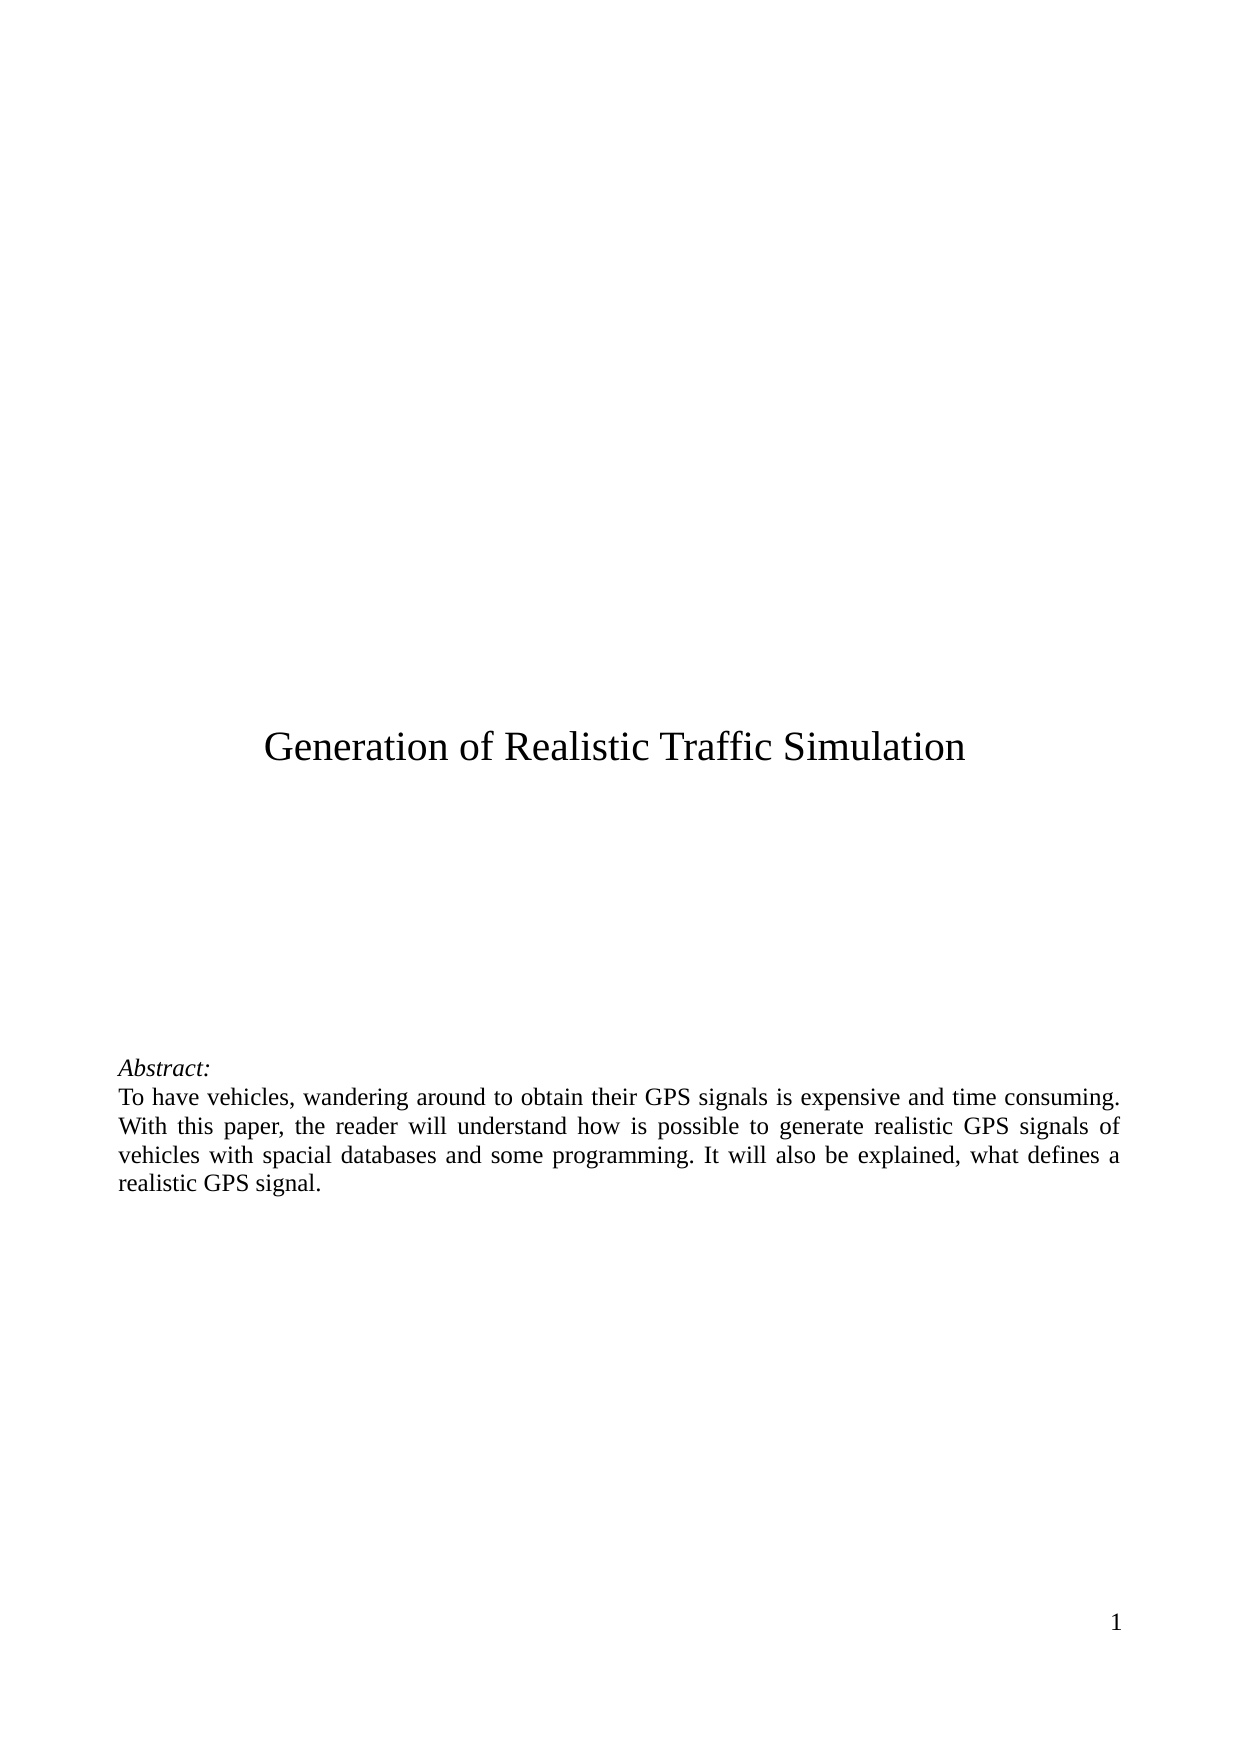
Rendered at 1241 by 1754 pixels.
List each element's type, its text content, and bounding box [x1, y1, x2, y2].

text Abstract: [118, 1053, 1122, 1082]
text Generation of Realistic Traffic Simulation [118, 722, 1122, 770]
text To have vehicles, wandering around to obtain their GPS signals is expensive and time consuming. With this paper, the reader will understand how is possible to generate realistic GPS signals of vehicles with spacial databases and some programming. It will also be explained, what defines a realistic GPS signal. [118, 1082, 1122, 1197]
